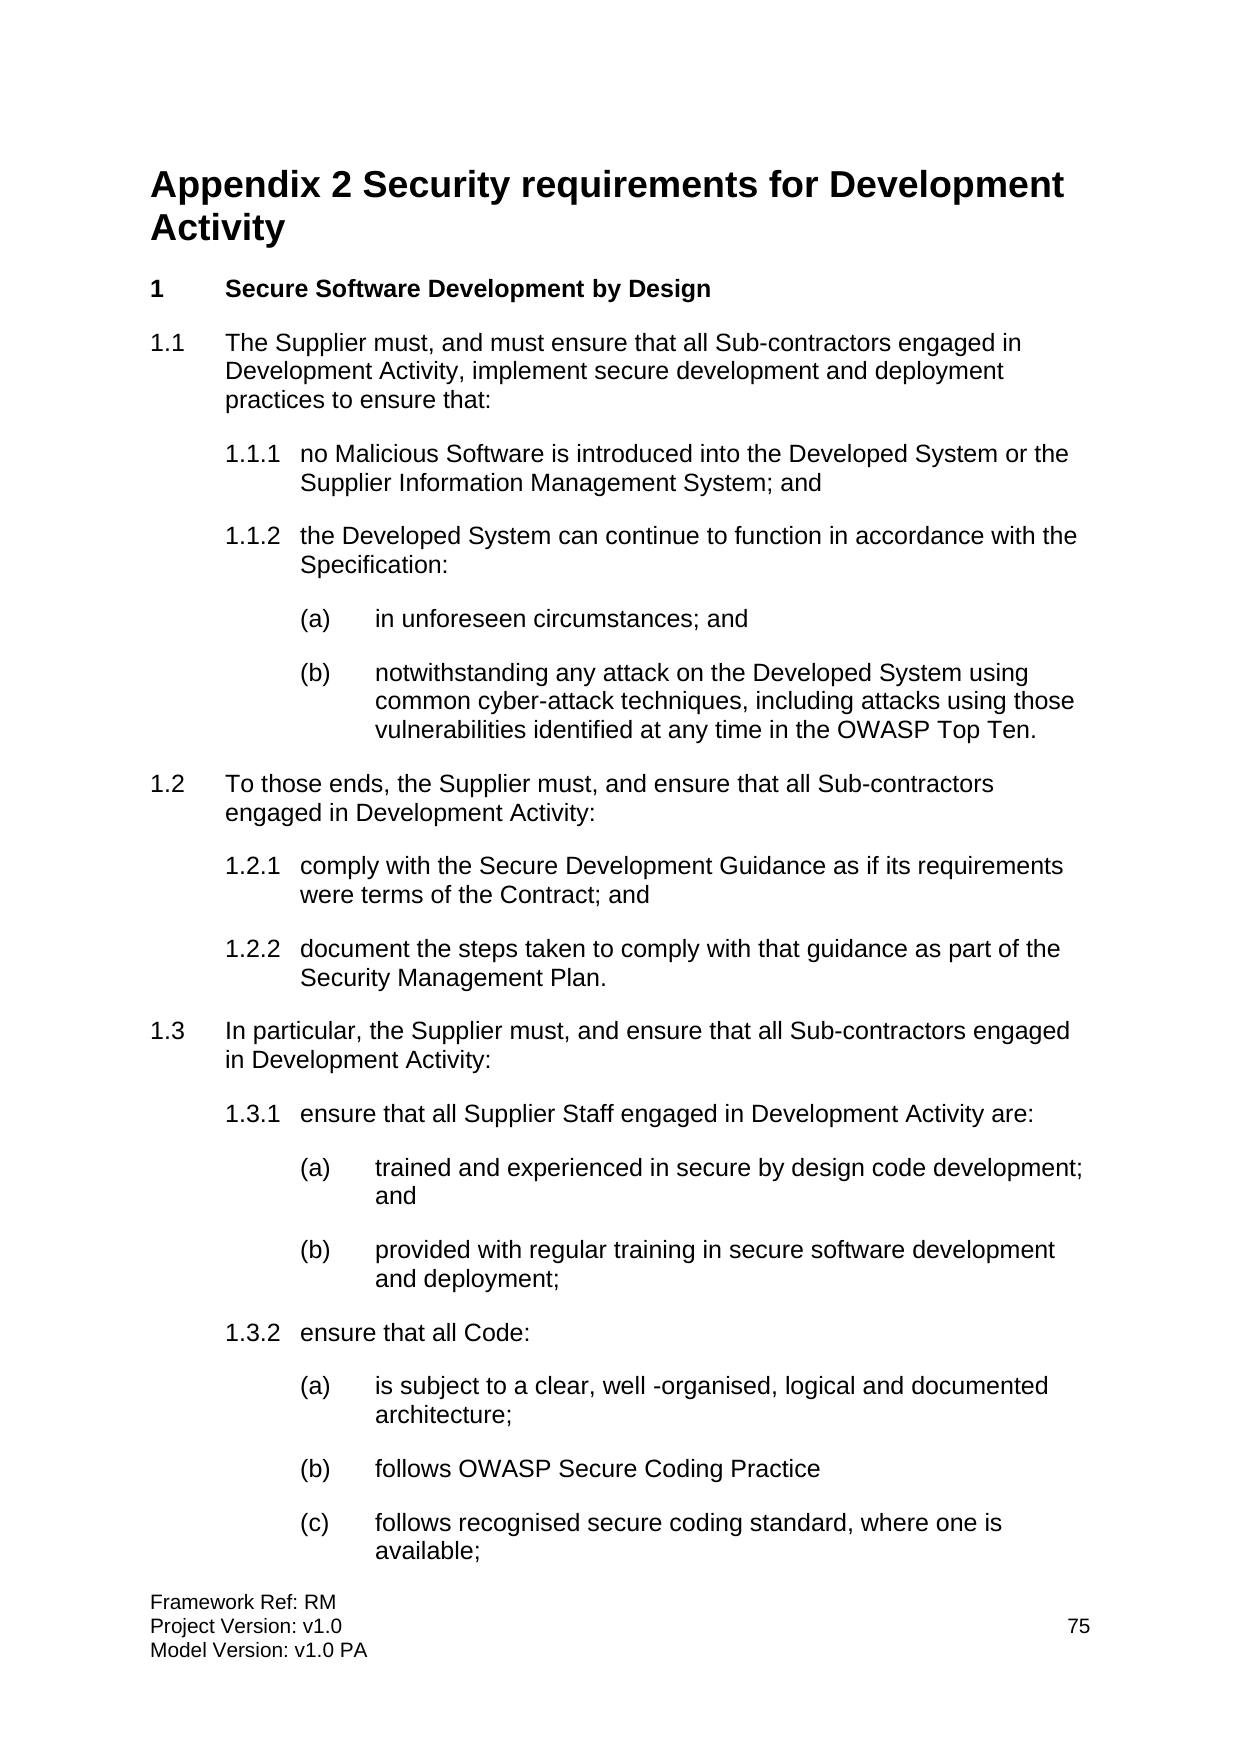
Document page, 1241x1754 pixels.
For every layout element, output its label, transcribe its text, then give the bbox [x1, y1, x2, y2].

list in unforeseen circumstances; and [300, 604, 1091, 632]
list no Malicious Software is introduced into the Developed System or the Supplier Information Management System; and [225, 439, 1091, 496]
list provided with regular training in secure software development and deployment; [300, 1235, 1091, 1292]
list notwithstanding any attack on the Developed System using common cyber‑attack techniques, including attacks using those vulnerabilities identified at any time in the OWASP Top Ten. [300, 657, 1091, 744]
list Secure Software Development by Design [150, 274, 1091, 302]
list follows recognised secure coding standard, where one is available; [300, 1507, 1091, 1565]
list is subject to a clear, well ‑organised, logical and documented architecture; [300, 1371, 1091, 1429]
list ensure that all Supplier Staff engaged in Development Activity are: [225, 1099, 1091, 1127]
list ensure that all Code: [225, 1317, 1091, 1346]
list To those ends, the Supplier must, and ensure that all Sub-contractors engaged in Development Activity: [150, 769, 1091, 826]
list In particular, the Supplier must, and ensure that all Sub-contractors engaged in Development Activity: [150, 1016, 1091, 1074]
list trained and experienced in secure by design code development; and [300, 1152, 1091, 1210]
list comply with the Secure Development Guidance as if its requirements were terms of the Contract; and [225, 851, 1091, 909]
list Security requirements for Development Activity [150, 162, 1091, 249]
list document the steps taken to comply with that guidance as part of the Security Management Plan. [225, 934, 1091, 991]
list The Supplier must, and must ensure that all Sub-contractors engaged in Development Activity, implement secure development and deployment practices to ensure that: [150, 327, 1091, 414]
list follows OWASP Secure Coding Practice [300, 1454, 1091, 1482]
list the Developed System can continue to function in accordance with the Specification: [225, 521, 1091, 579]
